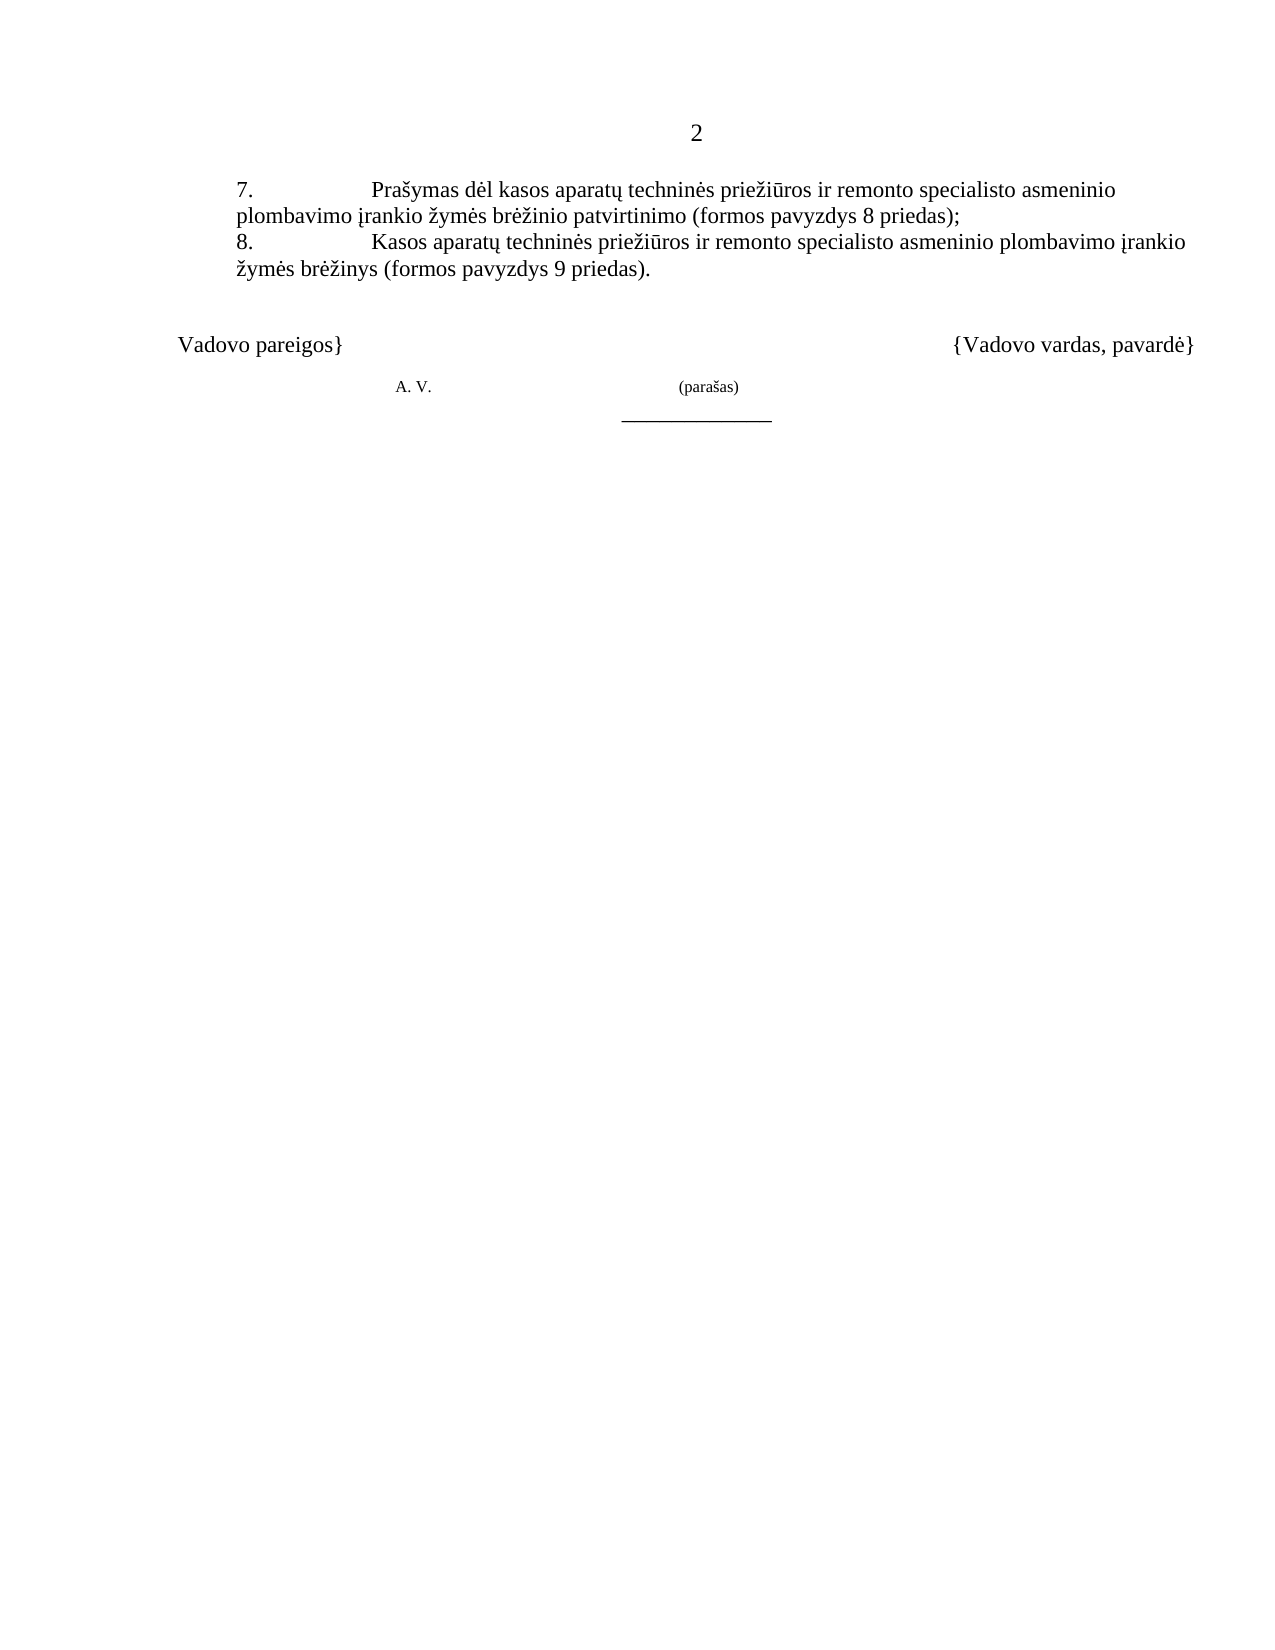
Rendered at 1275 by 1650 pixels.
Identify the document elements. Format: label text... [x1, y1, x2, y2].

text 7. Prašymas dėl kasos aparatų techninės priežiūros ir remonto specialisto asmeninio plombavimo įrankio žymės brėžinio patvirtinimo (formos pavyzdys 8 priedas); [236, 176, 1216, 228]
text ____________ [177, 396, 1216, 425]
text Vadovo pareigos} {Vadovo vardas, pavardė} [177, 331, 1216, 358]
text 8. Kasos aparatų techninės priežiūros ir remonto specialisto asmeninio plombavimo įrankio žymės brėžinys (formos pavyzdys 9 priedas). [236, 228, 1216, 281]
text A. V. (parašas) [177, 377, 1216, 396]
